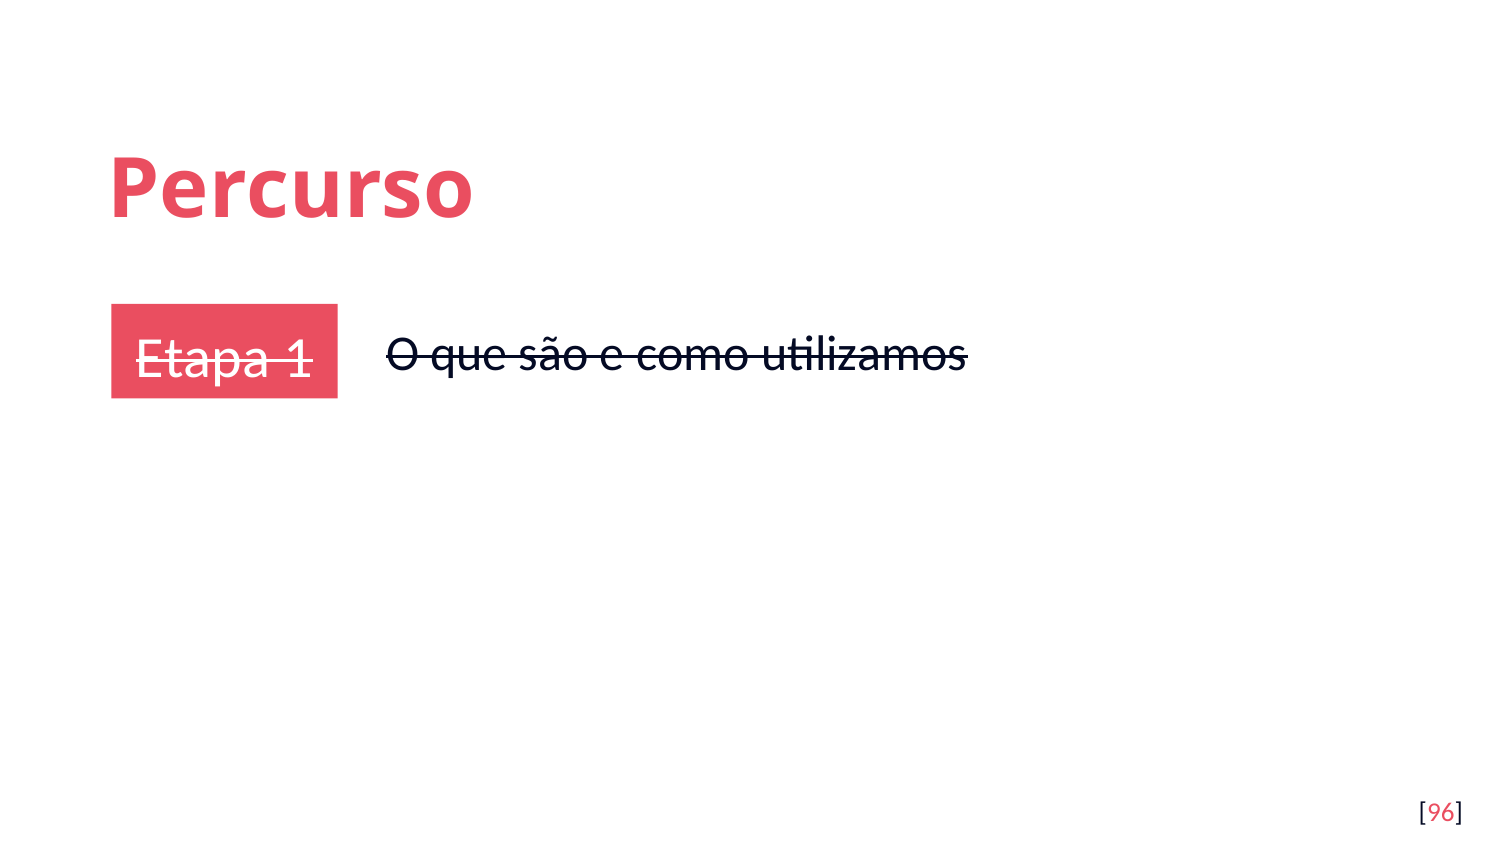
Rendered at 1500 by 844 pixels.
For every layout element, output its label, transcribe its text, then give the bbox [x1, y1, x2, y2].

text_box Etapa 1 [111, 303, 338, 399]
text_box Percurso [92, 104, 1309, 243]
text_box O que são e como utilizamos [371, 313, 1384, 389]
slide_number [96] [1403, 779, 1494, 844]
